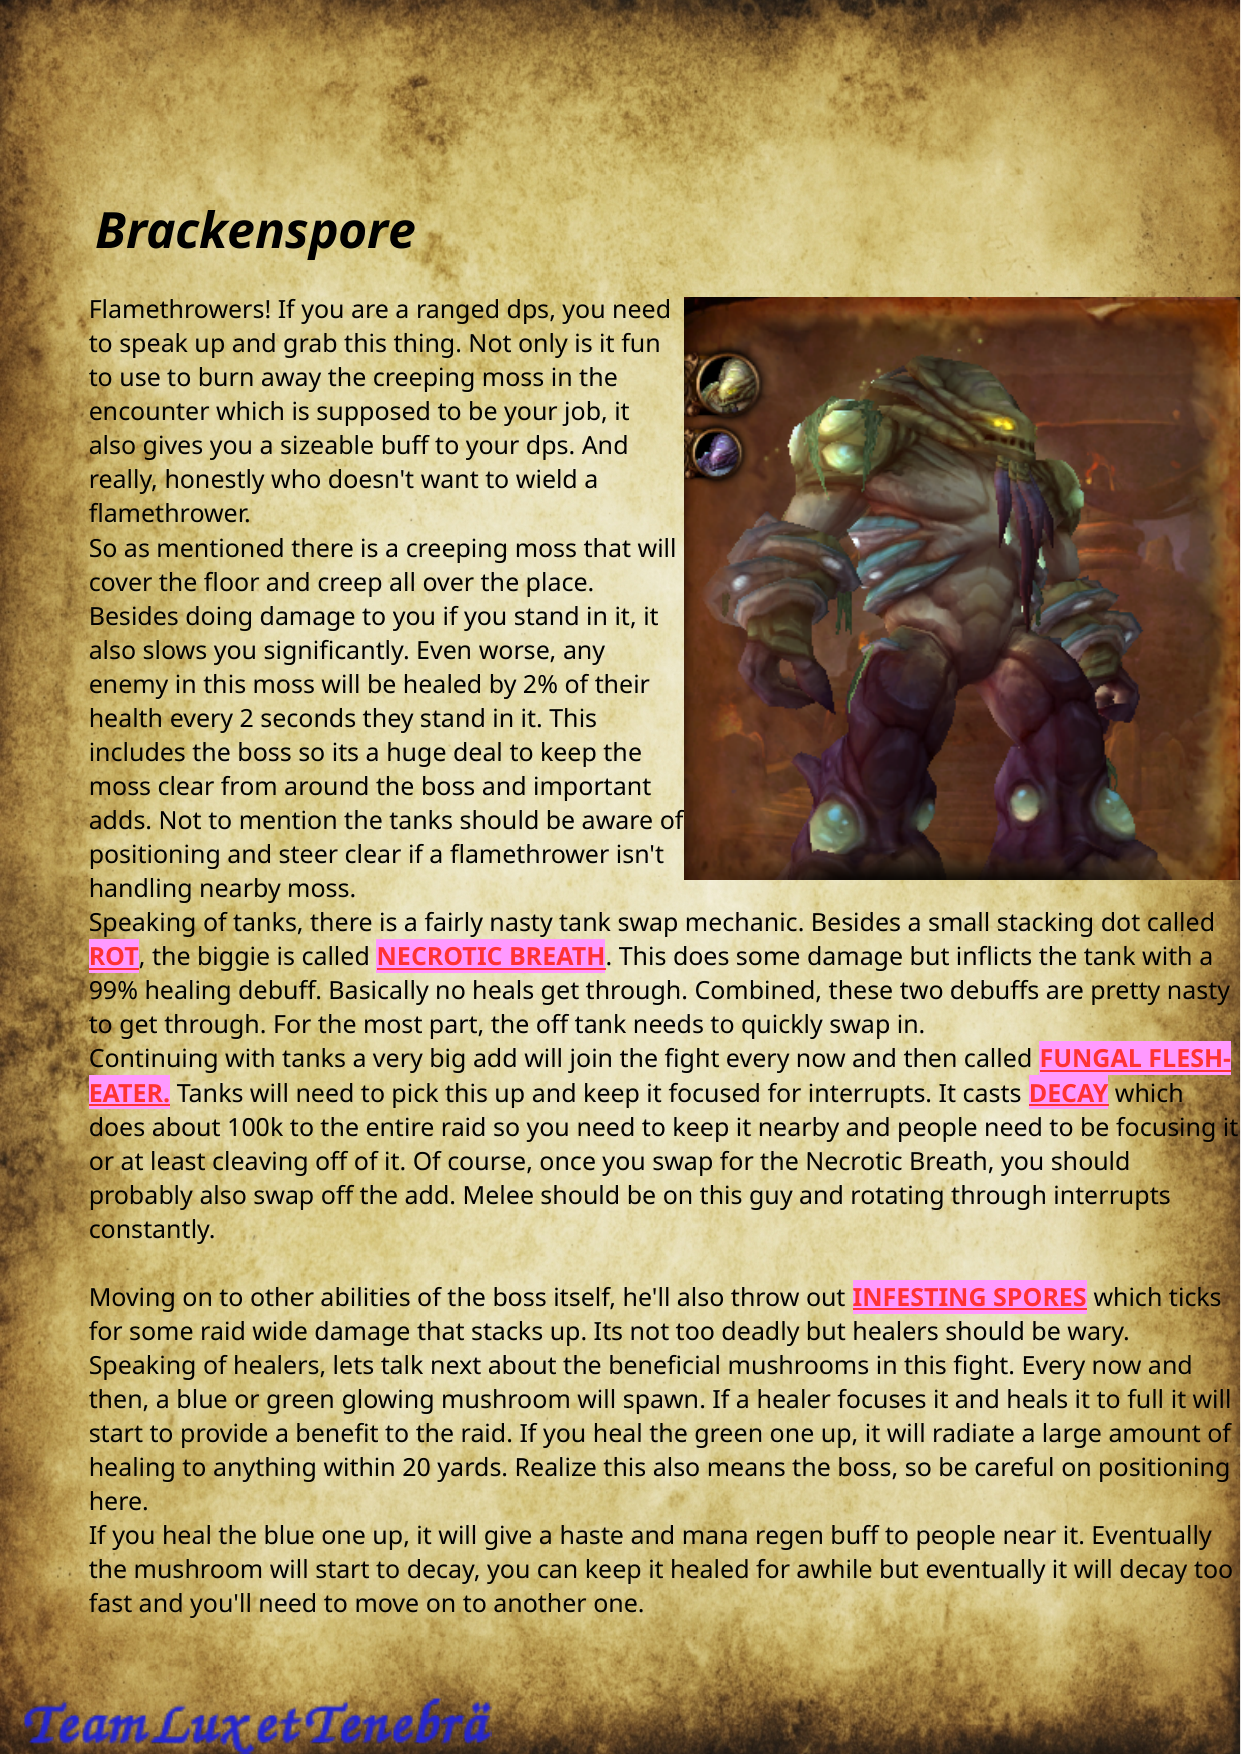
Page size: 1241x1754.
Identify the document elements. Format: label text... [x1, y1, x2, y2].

text Speaking of tanks, there is a fairly nasty tank swap mechanic. Besides a small stacking dot called ROT, the biggie is called NECROTIC BREATH. This does some damage but inflicts the tank with a 99% healing debuff. Basically no heals get through. Combined, these two debuffs are pretty nasty to get through. For the most part, the off tank needs to quickly swap in. [88, 905, 1240, 1041]
text So as mentioned there is a creeping moss that will cover the floor and creep all over the place. Besides doing damage to you if you stand in it, it also slows you significantly. Even worse, any enemy in this moss will be healed by 2% of their health every 2 seconds they stand in it. This includes the boss so its a huge deal to keep the moss clear from around the boss and important adds. Not to mention the tanks should be aware of positioning and steer clear if a flamethrower isn't handling nearby moss. [88, 530, 1240, 905]
picture [0, 0, 1241, 1754]
text Continuing with tanks a very big add will join the fight every now and then called FUNGAL FLESH-EATER. Tanks will need to pick this up and keep it focused for interrupts. It casts DECAY which does about 100k to the entire raid so you need to keep it nearby and people need to be focusing it or at least cleaving off of it. Of course, once you swap for the Necrotic Breath, you should probably also swap off the add. Melee should be on this guy and rotating through interrupts constantly. [88, 1041, 1240, 1246]
text If you heal the blue one up, it will give a haste and mana regen buff to people near it. Eventually the mushroom will start to decay, you can keep it healed for awhile but eventually it will decay too fast and you'll need to move on to another one. [88, 1518, 1240, 1620]
text Brackenspore [88, 195, 1240, 263]
text Moving on to other abilities of the boss itself, he'll also throw out INFESTING SPORES which ticks for some raid wide damage that stacks up. Its not too deadly but healers should be wary. Speaking of healers, lets talk next about the beneficial mushrooms in this fight. Every now and then, a blue or green glowing mushroom will spawn. If a healer focuses it and heals it to full it will start to provide a benefit to the raid. If you heal the green one up, it will radiate a large amount of healing to anything within 20 yards. Realize this also means the boss, so be careful on positioning here. [88, 1279, 1240, 1518]
text Flamethrowers! If you are a ranged dps, you need to speak up and grab this thing. Not only is it fun to use to burn away the creeping moss in the encounter which is supposed to be your job, it also gives you a sizeable buff to your dps. And really, honestly who doesn't want to wield a flamethrower. [88, 292, 1240, 530]
